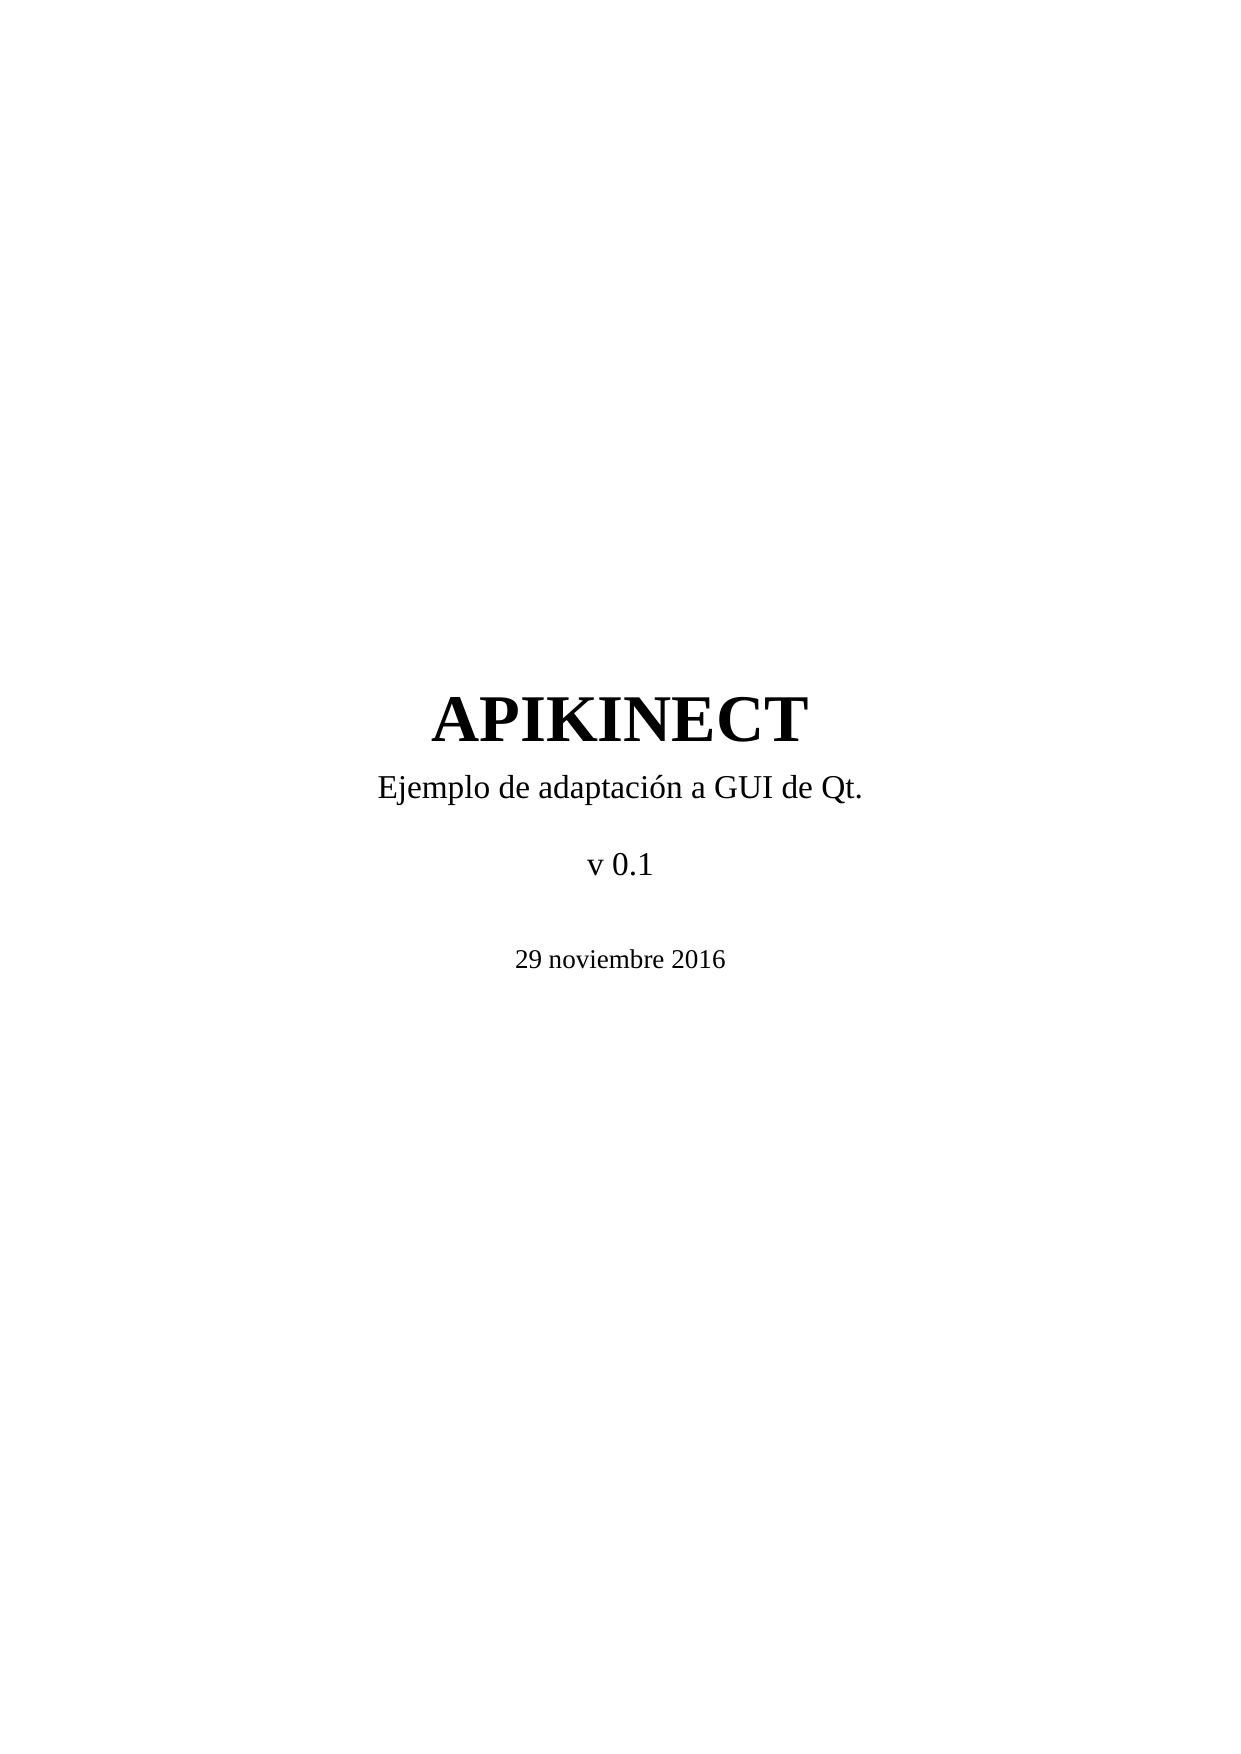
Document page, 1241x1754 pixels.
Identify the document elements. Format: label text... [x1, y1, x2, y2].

text 29 noviembre 2016 [118, 943, 1122, 974]
text APIKINECT [118, 679, 1122, 756]
text Ejemplo de adaptación a GUI de Qt. [118, 768, 1122, 806]
text v 0.1 [118, 844, 1122, 883]
